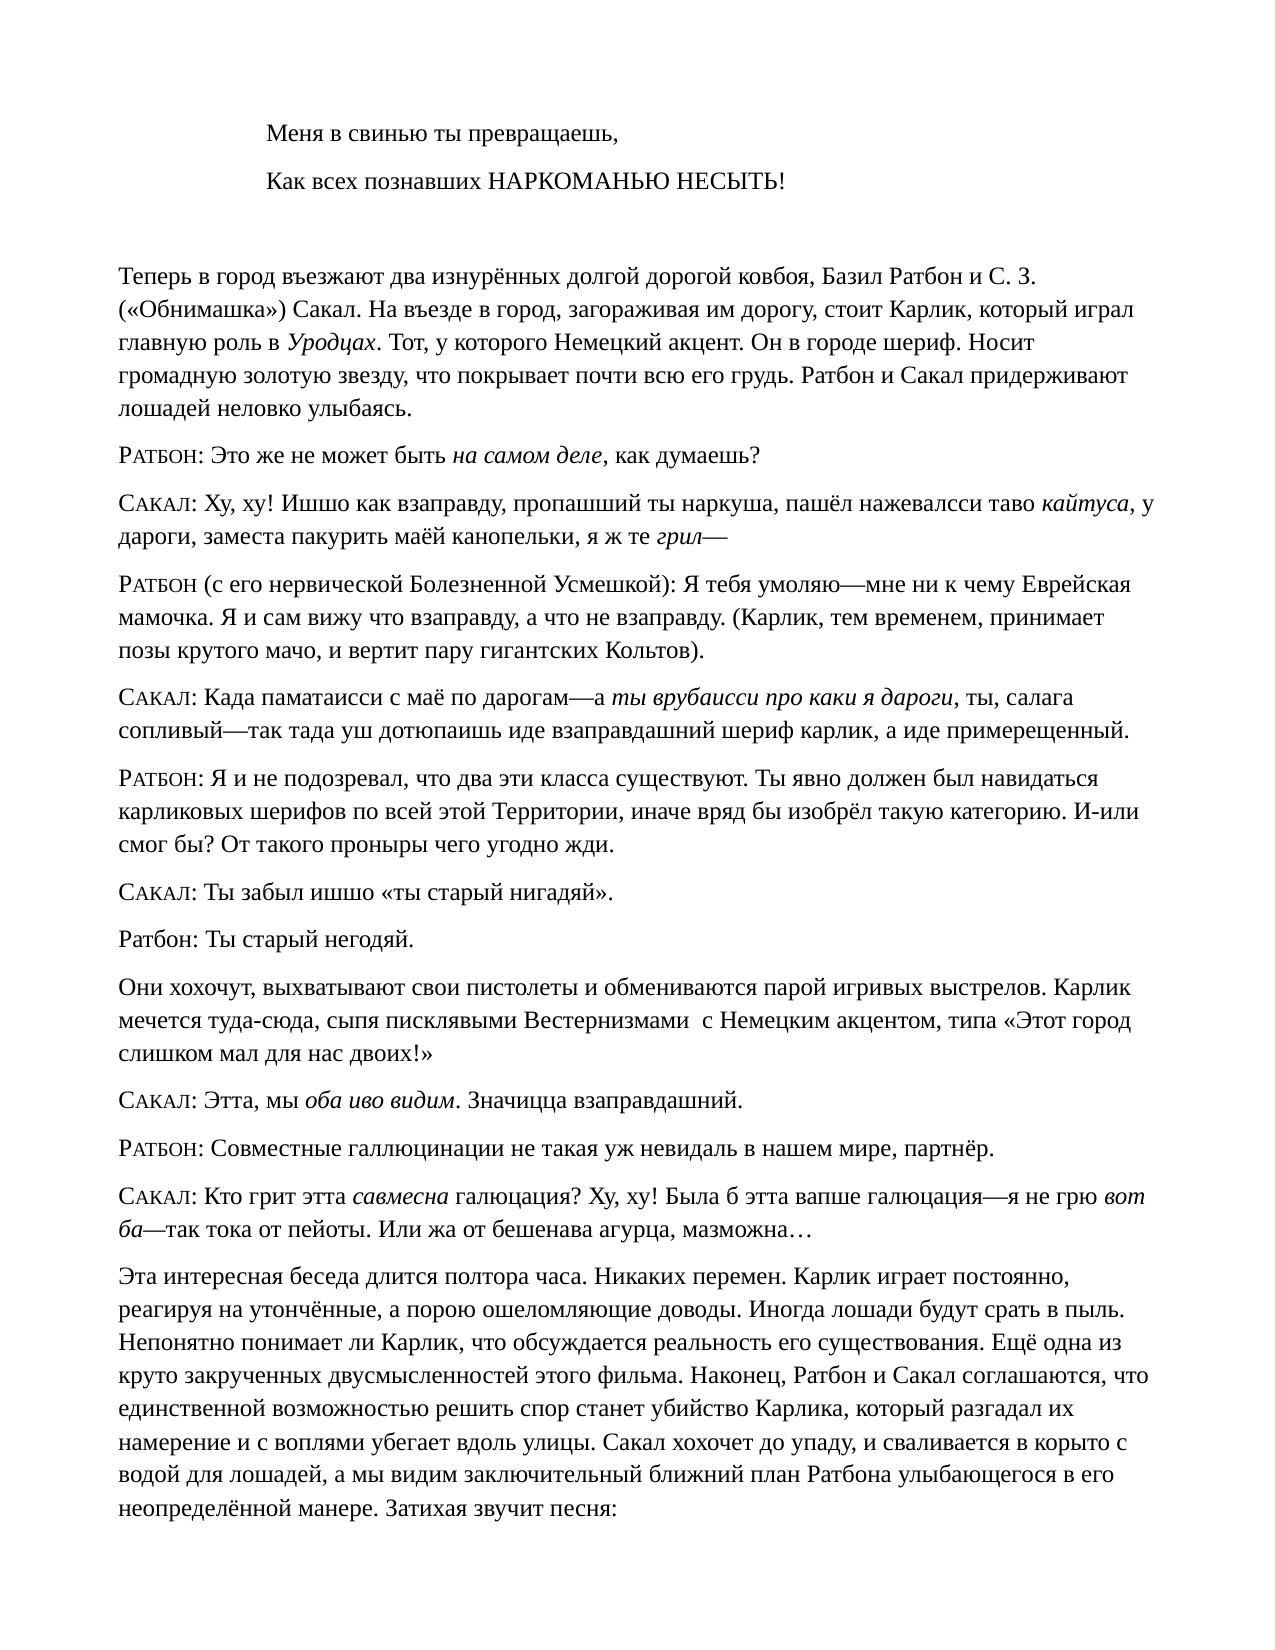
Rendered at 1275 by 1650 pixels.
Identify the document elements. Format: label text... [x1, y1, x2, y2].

text Меня в свинью ты превращаешь, [266, 118, 1157, 147]
text Сакал: Кто грит этта савмесна галюцация? Ху, ху! Была б этта вапше галюцация—я не грю вот ба—так тока от пейоты. Или жа от бешенава агурца, мазможна… [118, 1181, 1157, 1243]
text Ратбон: Это же не может быть на самом деле, как думаешь? [118, 441, 1157, 469]
text Сакал: Ху, ху! Ишшо как взаправду, пропашший ты наркуша, пашёл нажевалсси таво кайтуса, у дароги, заместа пакурить маёй канопельки, я ж те грил— [118, 488, 1157, 550]
text Как всех познавших НАРКОМАНЬЮ НЕСЫТЬ! [266, 166, 1157, 194]
text Сакал: Этта, мы оба иво видим. Значицца взаправдашний. [118, 1086, 1157, 1114]
text Сакал: Када паматаисси с маё по дарогам—а ты врубаисси про каки я дароги, ты, салага сопливый—так тада уш дотюпаишь иде взаправдашний шериф карлик, а иде примерещенный. [118, 682, 1157, 744]
text Эта интересная беседа длится полтора часа. Никаких перемен. Карлик играет постоянно, реагируя на утончённые, а порою ошеломляющие доводы. Иногда лошади будут срать в пыль. Непонятно понимает ли Карлик, что обсуждается реальность его существования. Ещё одна из круто закрученных двусмысленностей этого фильма. Наконец, Ратбон и Сакал соглашаются, что единственной возможностью решить спор станет убийство Карлика, который разгадал их намерение и с воплями убегает вдоль улицы. Сакал хохочет до упаду, и сваливается в корыто с водой для лошадей, а мы видим заключительный ближний план Ратбона улыбающегося в его неопределённой манере. Затихая звучит песня: [118, 1261, 1157, 1521]
text Ратбон (с его нервической Болезненной Усмешкой): Я тебя умоляю—мне ни к чему Еврейская мамочка. Я и сам вижу что взаправду, а что не взаправду. (Карлик, тем временем, принимает позы крутого мачо, и вертит пару гигантских Кольтов). [118, 569, 1157, 664]
text Теперь в город въезжают два изнурённых долгой дорогой ковбоя, Базил Ратбон и С. З. («Обнимашка») Сакал. На въезде в город, загораживая им дорогу, стоит Карлик, который играл главную роль в Уродцах. Тот, у которого Немецкий акцент. Он в городе шериф. Носит громадную золотую звезду, что покрывает почти всю его грудь. Ратбон и Сакал придерживают лошадей неловко улыбаясь. [118, 261, 1157, 422]
text Ратбон: Совместные галлюцинации не такая уж невидаль в нашем мире, партнёр. [118, 1133, 1157, 1162]
text Ратбон: Я и не подозревал, что два эти класса существуют. Ты явно должен был навидаться карликовых шерифов по всей этой Территории, иначе вряд бы изобрёл такую категорию. И-или смог бы? От такого проныры чего угодно жди. [118, 763, 1157, 858]
text Они хохочут, выхватывают свои пистолеты и обмениваются парой игривых выстрелов. Карлик мечется туда-сюда, сыпя писклявыми Вестернизмами с Немецким акцентом, типа «Этот город слишком мал для нас двоих!» [118, 972, 1157, 1067]
text Ратбон: Ты старый негодяй. [118, 924, 1157, 953]
text Сакал: Ты забыл ишшо «ты старый нигадяй». [118, 877, 1157, 906]
